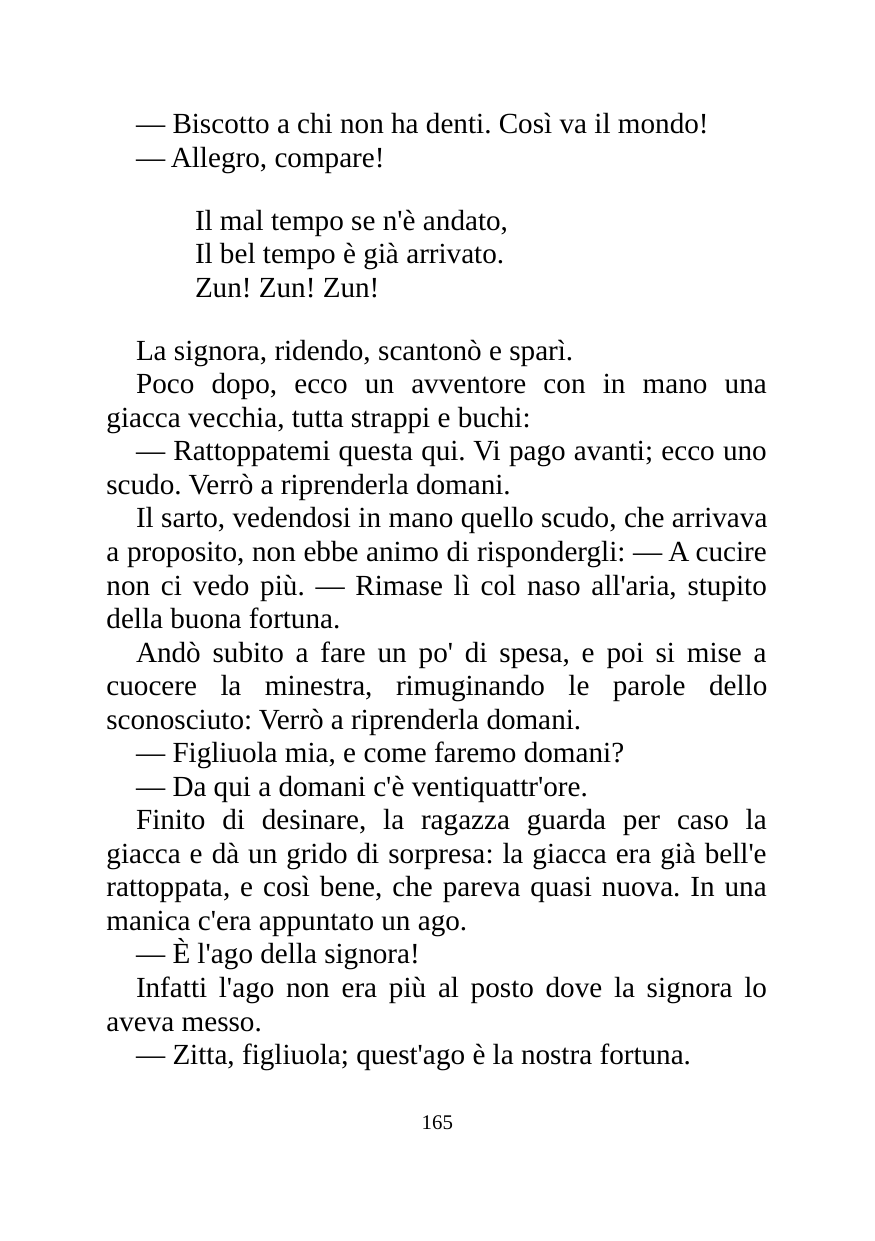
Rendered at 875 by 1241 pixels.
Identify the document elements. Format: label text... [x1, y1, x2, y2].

text — Biscotto a chi non ha denti. Così va il mondo! [106, 106, 768, 140]
text Il mal tempo se n'è andato, Il bel tempo è già arrivato. Zun! Zun! Zun! [195, 203, 768, 303]
text — È l'ago della signora! [106, 937, 768, 970]
text Finito di desinare, la ragazza guarda per caso la giacca e dà un grido di sorpresa: la giacca era già bell'e rattoppata, e così bene, che pareva quasi nuova. In una manica c'era appuntato un ago. [106, 802, 768, 937]
text Poco dopo, ecco un avventore con in mano una giacca vecchia, tutta strappi e buchi: [106, 366, 768, 433]
text — Rattoppatemi questa qui. Vi pago avanti; ecco uno scudo. Verrò a riprenderla domani. [106, 433, 768, 501]
text Infatti l'ago non era più al posto dove la signora lo aveva messo. [106, 970, 768, 1037]
text Andò subito a fare un po' di spesa, e poi si mise a cuocere la minestra, rimuginando le parole dello sconosciuto: Verrò a riprenderla domani. [106, 635, 768, 735]
text — Da qui a domani c'è ventiquattr'ore. [106, 769, 768, 802]
text — Allegro, compare! [106, 140, 768, 173]
text La signora, ridendo, scantonò e sparì. [106, 333, 768, 366]
text — Figliuola mia, e come faremo domani? [106, 735, 768, 769]
text — Zitta, figliuola; quest'ago è la nostra fortuna. [106, 1037, 768, 1071]
text Il sarto, vedendosi in mano quello scudo, che arrivava a proposito, non ebbe animo di rispondergli: — A cucire non ci vedo più. — Rimase lì col naso all'aria, stupito della buona fortuna. [106, 501, 768, 635]
